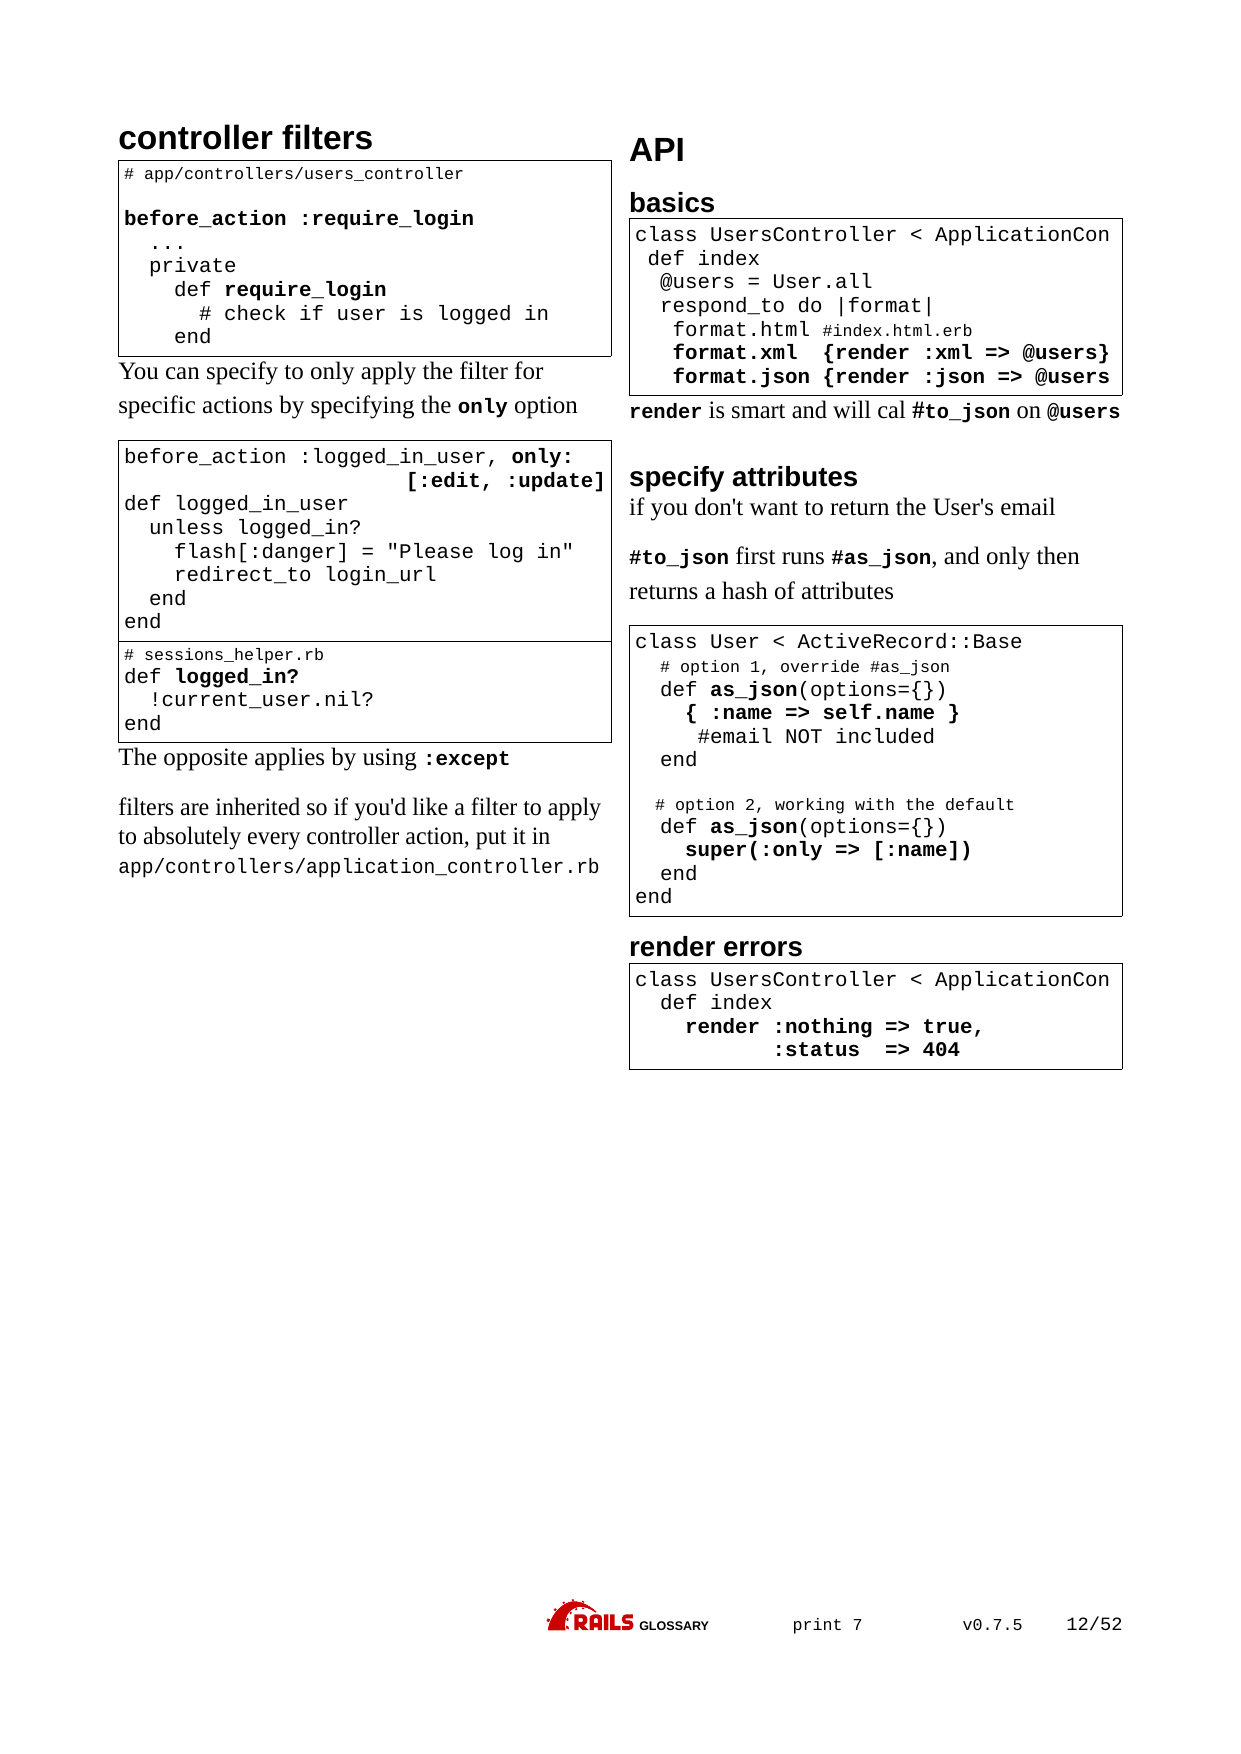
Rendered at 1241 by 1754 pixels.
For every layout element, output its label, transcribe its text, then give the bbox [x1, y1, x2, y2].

subtitle basics [629, 186, 1122, 218]
text filters are inherited so if you'd like a filter to apply to absolutely every controller action, put it in app/controllers/application_controller.rb [118, 792, 611, 879]
table_cell # sessions_helper.rb def logged_in? !current_user.nil? end [119, 642, 611, 742]
table_header class UsersController < ApplicationCon def index @users = User.all respond_to do |format| format.html #index.html.erb format.xml {render :xml => @users} format.json {render :json => @users [630, 219, 1122, 395]
subtitle render errors [629, 931, 1122, 963]
text if you don't want to return the User's email [629, 492, 1122, 521]
table_header before_action :logged_in_user, only: [:edit, :update] def logged_in_user unless logged_in? flash[:danger] = "Please log in" redirect_to login_url end end [119, 441, 611, 641]
subtitle API [629, 130, 1122, 168]
subtitle controller filters [118, 118, 611, 157]
text The opposite applies by using :except [118, 743, 611, 772]
text #to_json first runs #as_json, and only then returns a hash of attributes [629, 541, 1122, 605]
table_header # app/controllers/users_controller before_action :require_login ... private def require_login # check if user is logged in end [119, 161, 611, 356]
text render is smart and will cal #to_json on @users [629, 396, 1122, 425]
subtitle specify attributes [629, 460, 1122, 492]
table_header class UsersController < ApplicationCon def index render :nothing => true, :status => 404 [630, 964, 1122, 1069]
table_header class User < ActiveRecord::Base # option 1, override #as_json def as_json(options={}) { :name => self.name } #email NOT included end # option 2, working with the default def as_json(options={}) super(:only => [:name]) end end [630, 626, 1122, 916]
text You can specify to only apply the filter for specific actions by specifying the only option [118, 357, 611, 420]
